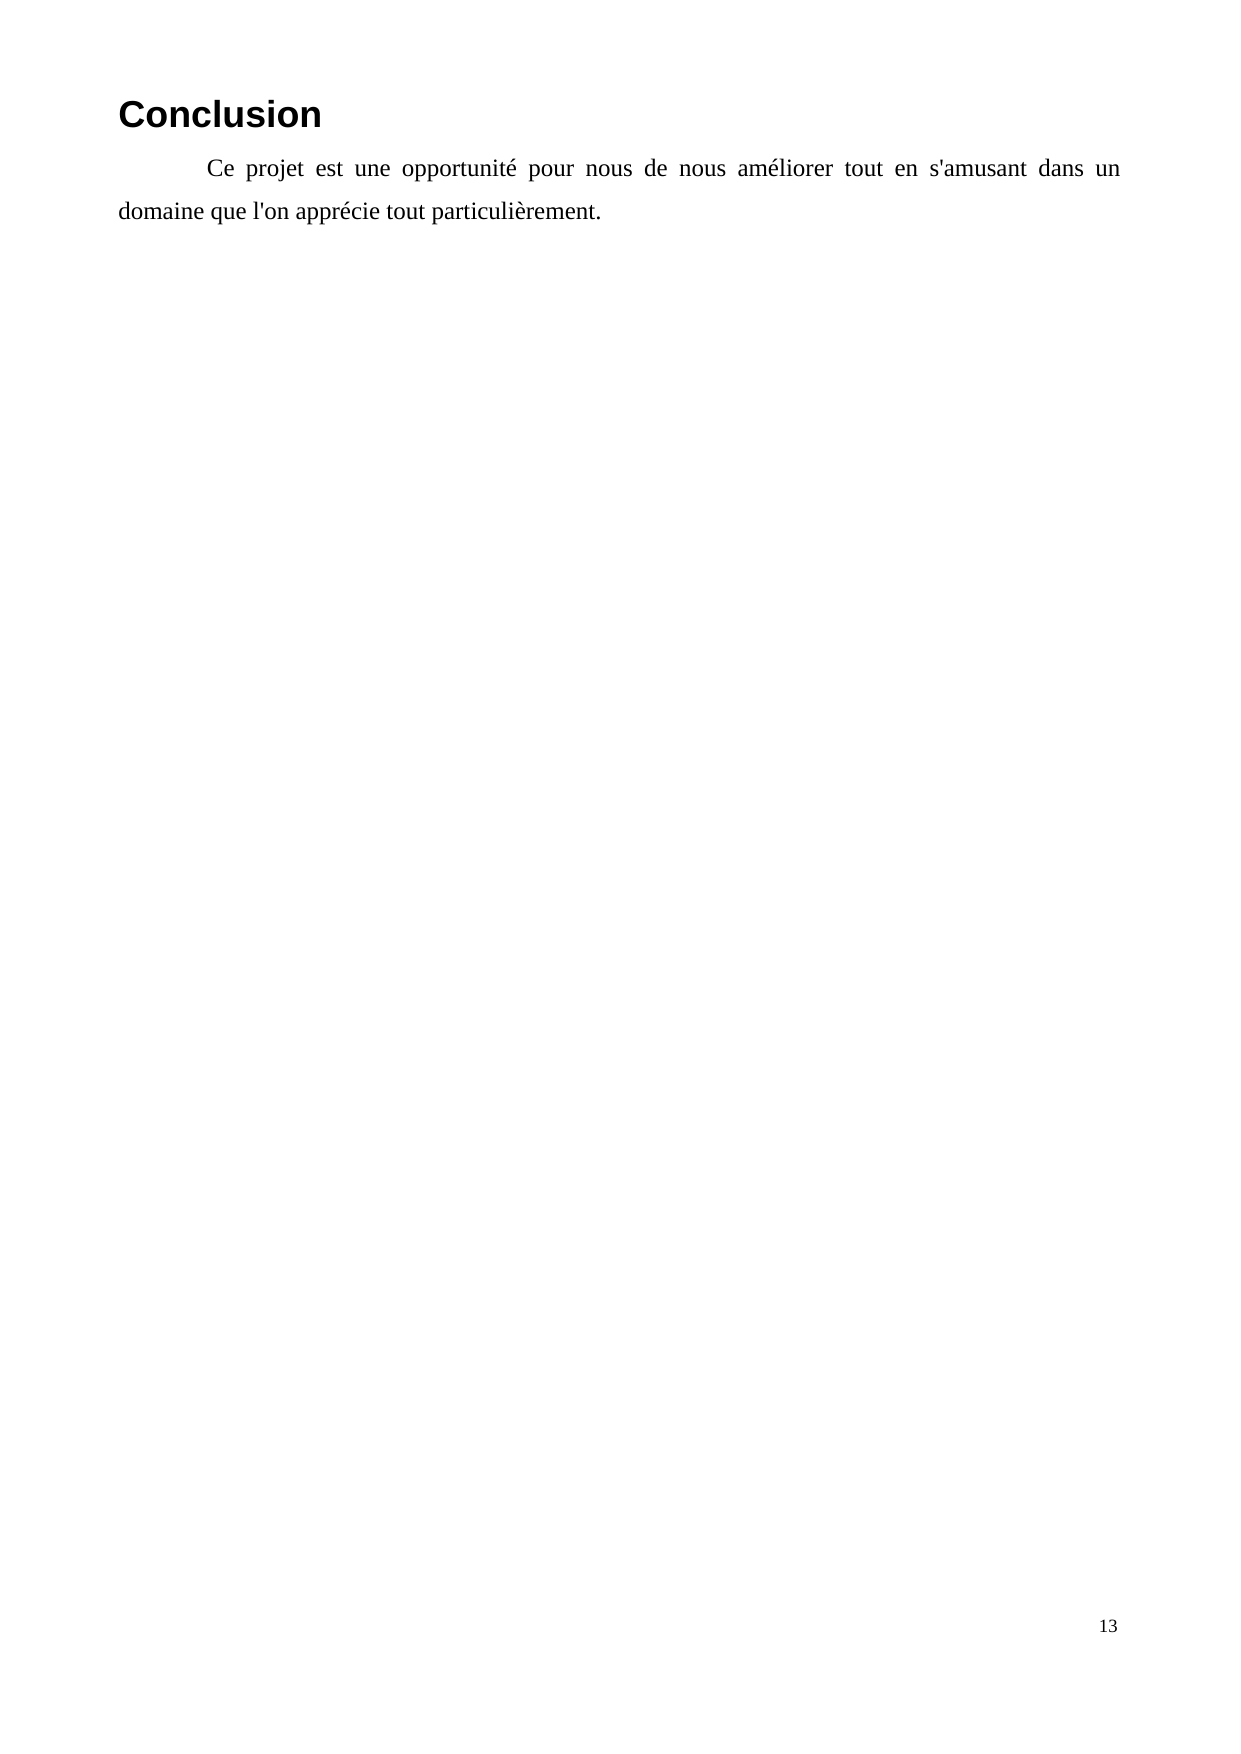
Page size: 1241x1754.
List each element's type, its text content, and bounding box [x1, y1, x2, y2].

text Ce projet est une opportunité pour nous de nous améliorer tout en s'amusant dans un domaine que l'on apprécie tout particulièrement. [118, 153, 1122, 225]
subtitle Conclusion [118, 92, 1122, 135]
